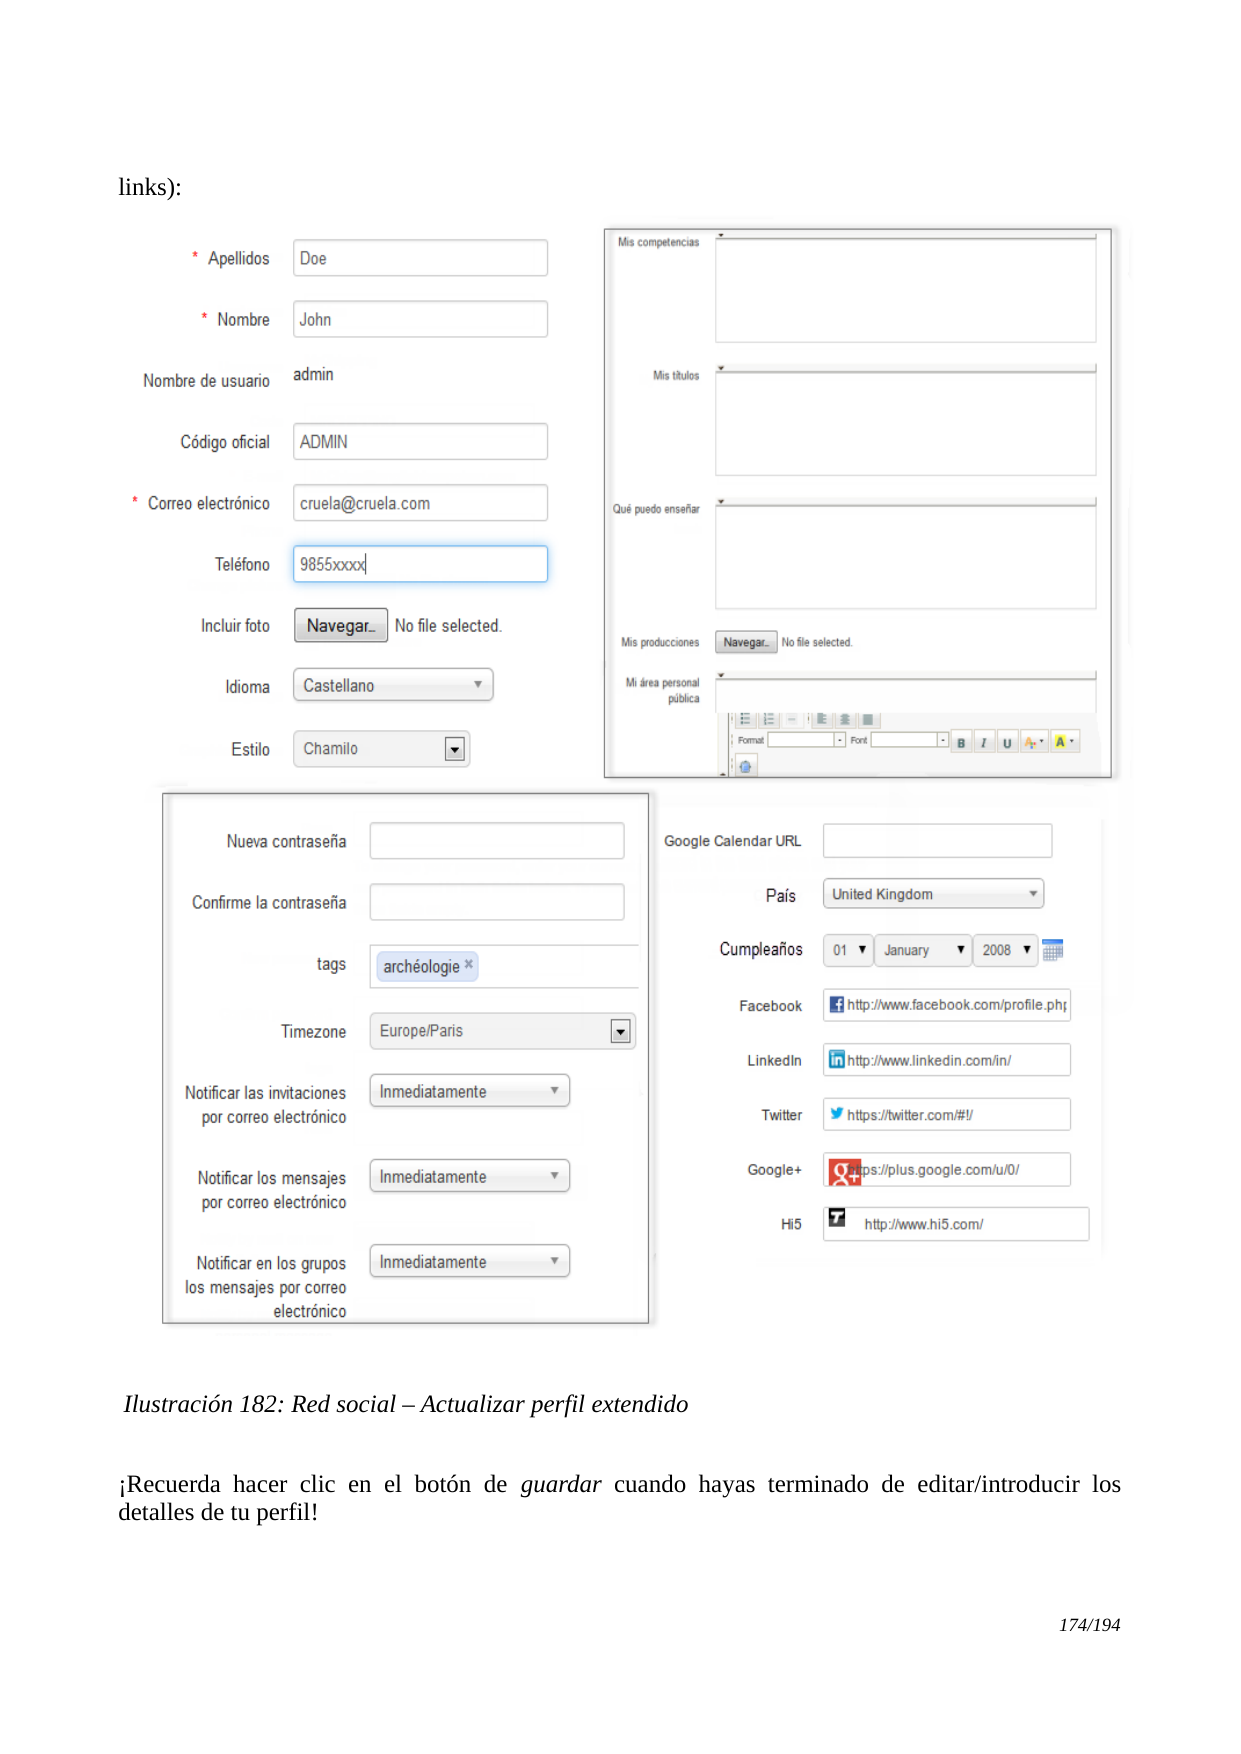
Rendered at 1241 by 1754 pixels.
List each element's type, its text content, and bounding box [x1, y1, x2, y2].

text Ilustración 182: Red social – Actualizar perfil extendido [123, 1389, 1122, 1418]
text ¡Recuerda hacer clic en el botón de guardar cuando hayas terminado de editar/introducir los detalles de tu perfil! [118, 1469, 1122, 1526]
text links): [118, 172, 1122, 200]
picture [132, 215, 1135, 1336]
